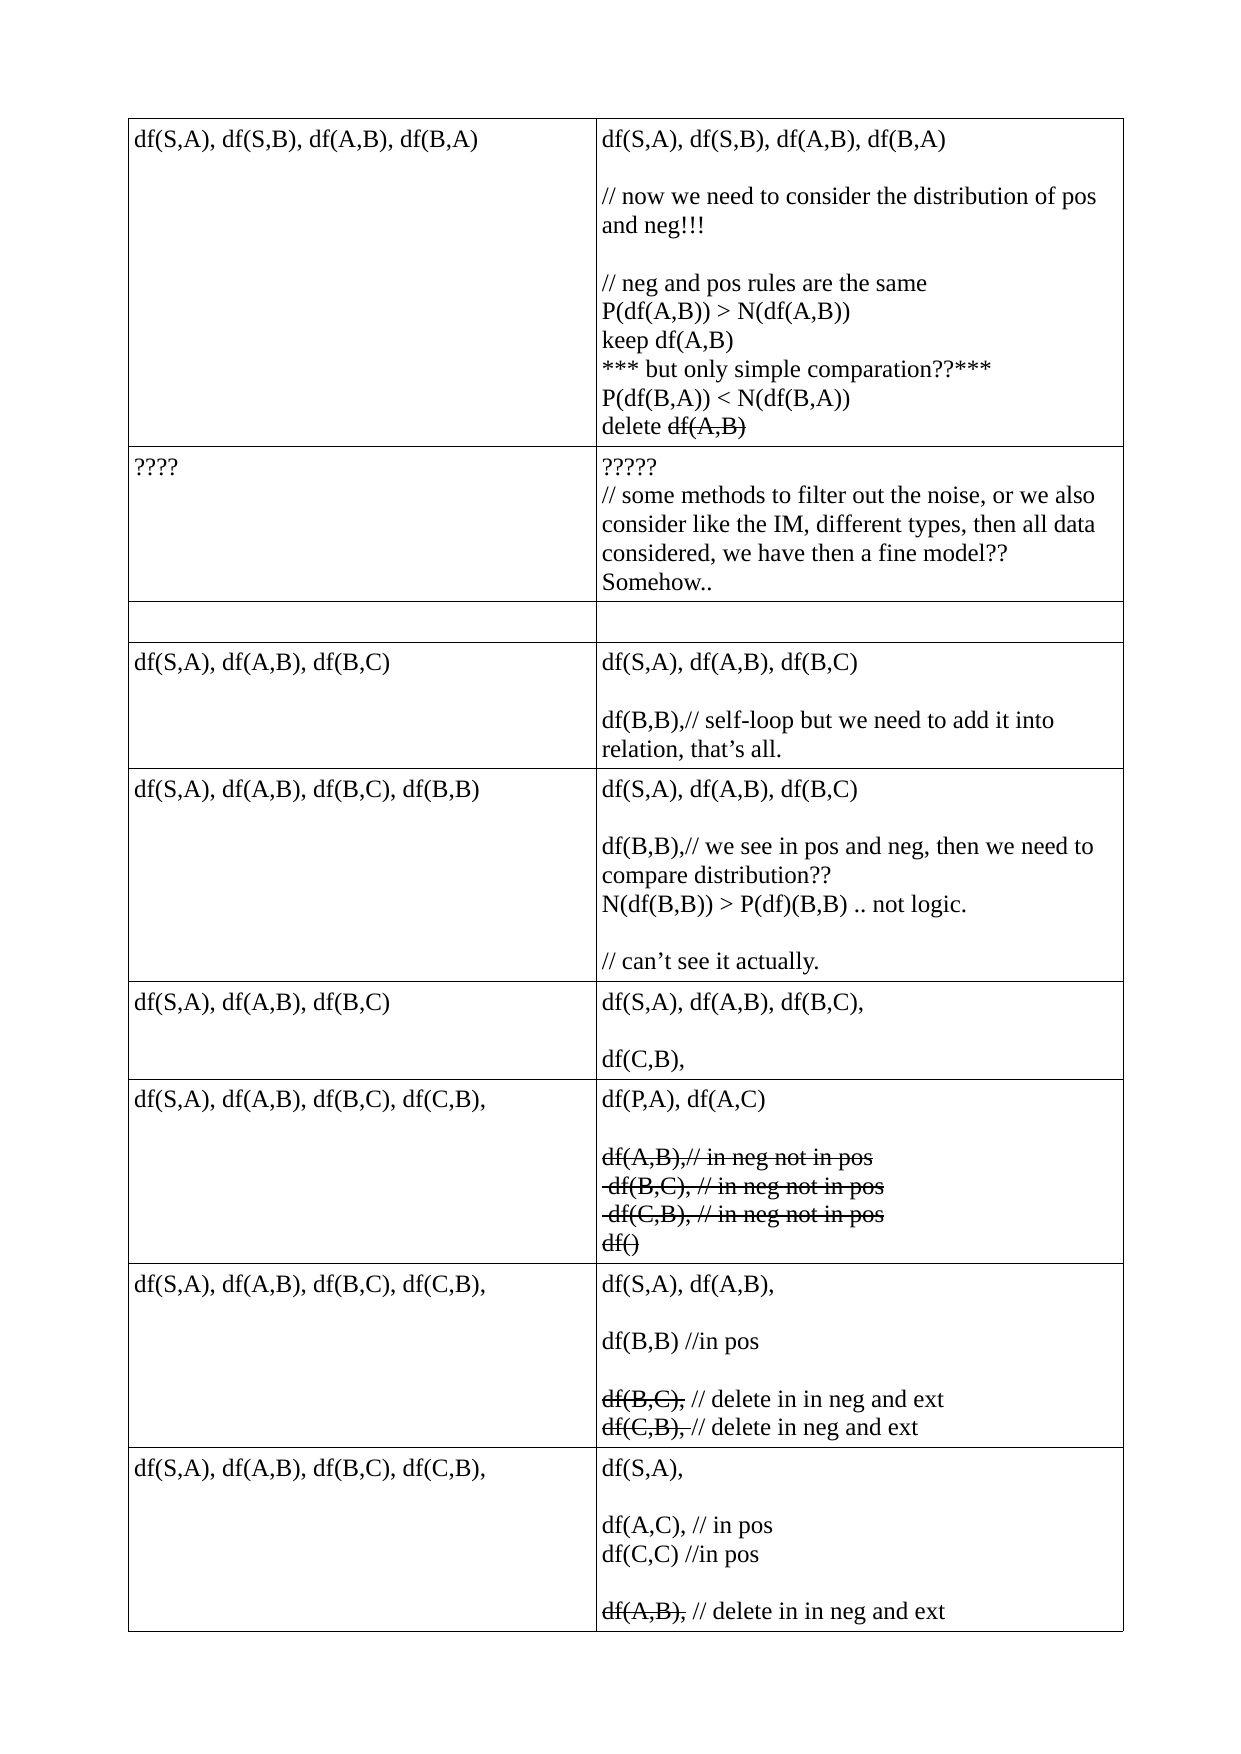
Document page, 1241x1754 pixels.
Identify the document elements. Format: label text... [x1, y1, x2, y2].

table_cell df(P,A), df(A,C) df(A,B),// in neg not in pos df(B,C), // in neg not in pos df(C,B), // in neg not in pos df() [597, 1080, 1123, 1263]
table_cell df(S,A), df(A,B), df(B,C), df(C,B), [129, 1264, 596, 1447]
table_cell df(S,A), df(A,B), df(B,C) df(B,B),// we see in pos and neg, then we need to compare distribution?? N(df(B,B)) > P(df)(B,B) .. not logic. // can’t see it actually. [597, 769, 1123, 981]
table_cell ????? // some methods to filter out the noise, or we also consider like the IM, different types, then all data considered, we have then a fine model?? Somehow.. [597, 447, 1123, 601]
table_cell df(S,A), df(A,B), df(B,C), df(C,B), [129, 1080, 596, 1263]
table_cell df(S,A), df(S,B), df(A,B), df(B,A) // now we need to consider the distribution of pos and neg!!! // neg and pos rules are the same P(df(A,B)) > N(df(A,B)) keep df(A,B) *** but only simple comparation??*** P(df(B,A)) < N(df(B,A)) delete df(A,B) [597, 119, 1123, 446]
table_cell df(S,A), df(A,B), df(B,C), df(C,B), [597, 982, 1123, 1079]
table_cell [597, 602, 1123, 642]
table_cell df(S,A), df(A,B), df(B,C), df(B,B) [129, 769, 596, 981]
table_cell df(S,A), df(S,B), df(A,B), df(B,A) [129, 119, 596, 446]
table_cell ???? [129, 447, 596, 601]
table_cell df(S,A), df(A,B), df(B,C), df(C,B), [129, 1448, 596, 1631]
table_cell df(S,A), df(A,B), df(B,C) [129, 643, 596, 768]
table_cell df(S,A), df(A,C), // in pos df(C,C) //in pos df(A,B), // delete in in neg and ext [597, 1448, 1123, 1631]
table_cell [129, 602, 596, 642]
table_cell df(S,A), df(A,B), df(B,B) //in pos df(B,C), // delete in in neg and ext df(C,B), // delete in neg and ext [597, 1264, 1123, 1447]
table_cell df(S,A), df(A,B), df(B,C) [129, 982, 596, 1079]
table_cell df(S,A), df(A,B), df(B,C) df(B,B),// self-loop but we need to add it into relation, that’s all. [597, 643, 1123, 768]
